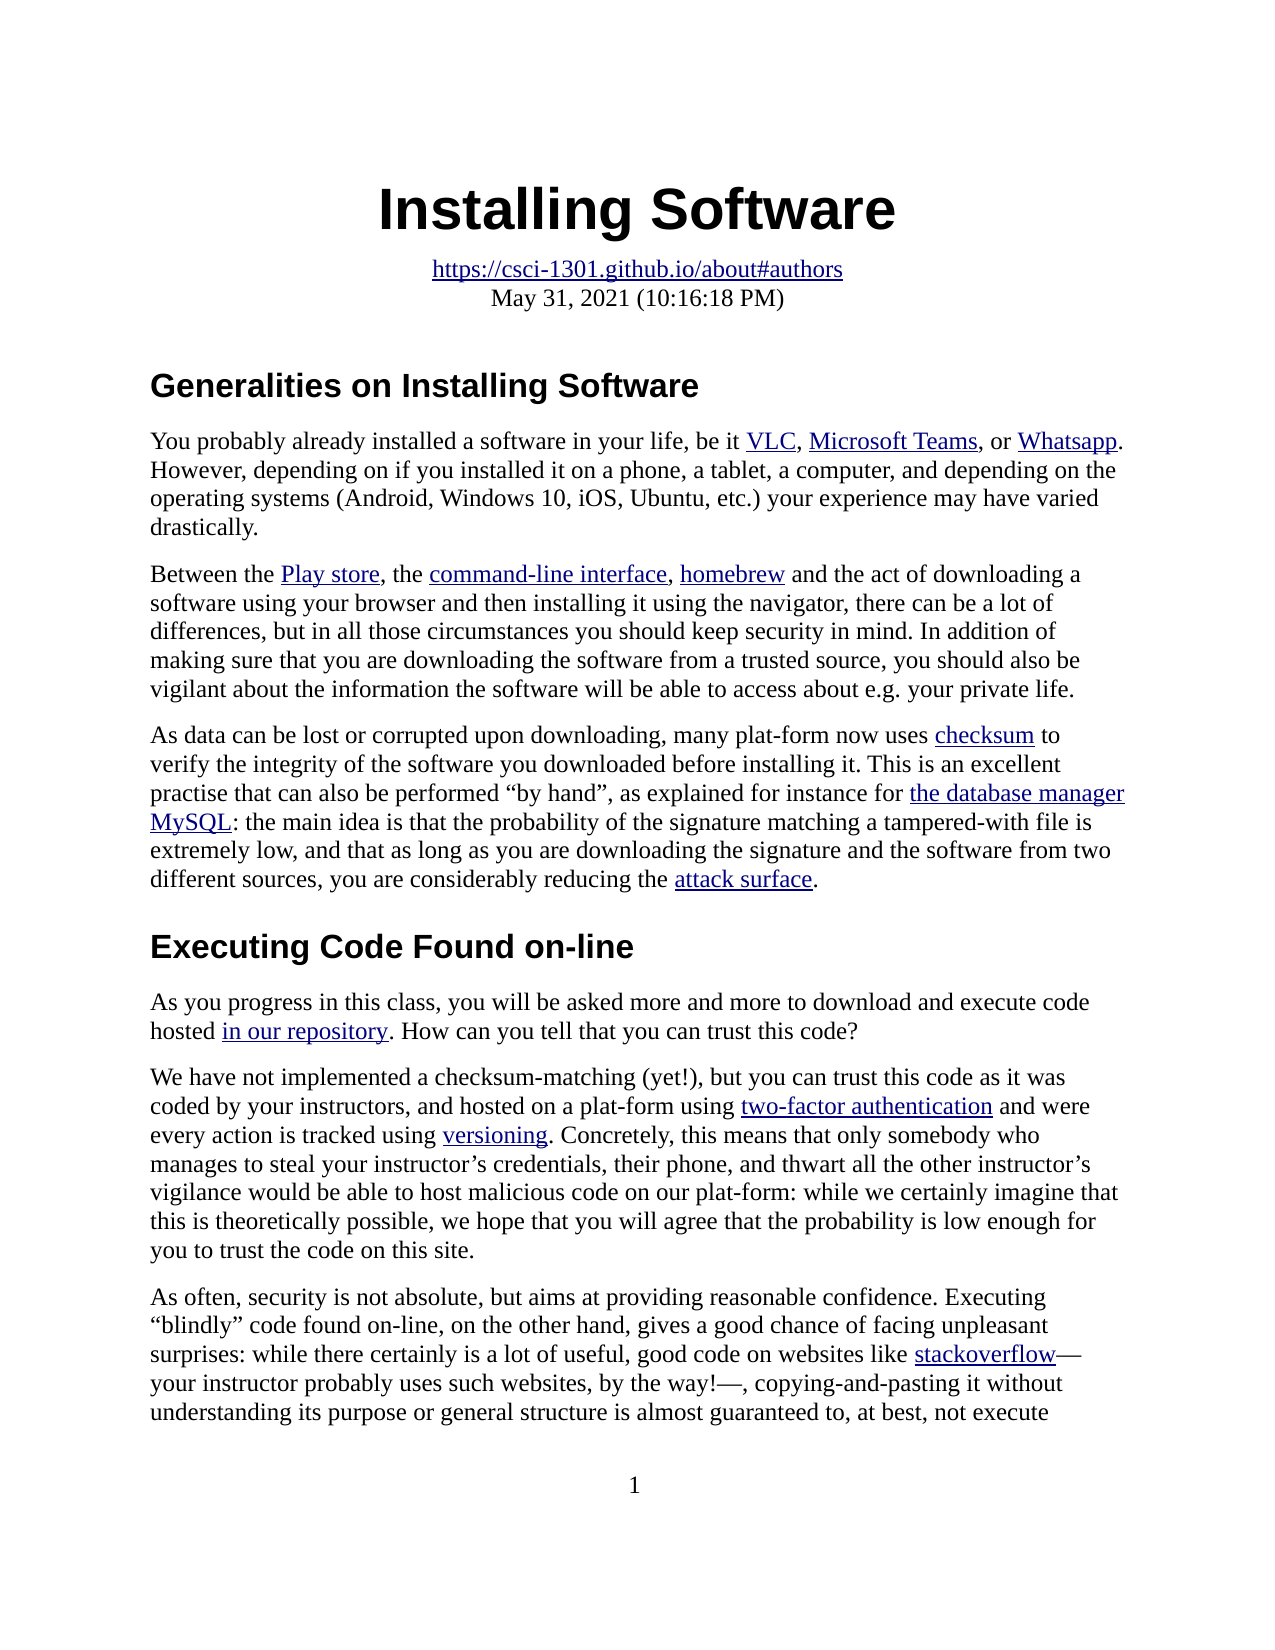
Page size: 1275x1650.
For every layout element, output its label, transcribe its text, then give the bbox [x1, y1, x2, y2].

text As data can be lost or corrupted upon downloading, many plat-form now uses checksum to verify the integrity of the software you downloaded before installing it. This is an excellent practise that can also be performed “by hand”, as explained for instance for the database manager MySQL: the main idea is that the probability of the signature matching a tampered-with file is extremely low, and that as long as you are downloading the signature and the software from two different sources, you are considerably reducing the attack surface. [150, 721, 1125, 893]
text As you progress in this class, you will be asked more and more to download and execute code hosted in our repository. How can you tell that you can trust this code? [150, 987, 1125, 1044]
title Installing Software [150, 175, 1125, 242]
text As often, security is not absolute, but aims at providing reasonable confidence. Executing “blindly” code found on-line, on the other hand, gives a good chance of facing unpleasant surprises: while there certainly is a lot of useful, good code on websites like stackoverflow—your instructor probably uses such websites, by the way!—, copying-and-pasting it without understanding its purpose or general structure is almost guaranteed to, at best, not execute [150, 1282, 1125, 1425]
subtitle Generalities on Installing Software [150, 366, 1125, 404]
text You probably already installed a software in your life, be it VLC, Microsoft Teams, or Whatsapp. However, depending on if you installed it on a phone, a tablet, a computer, and depending on the operating systems (Android, Windows 10, iOS, Ubuntu, etc.) your experience may have varied drastically. [150, 426, 1125, 541]
text https://csci-1301.github.io/about#authors [150, 254, 1125, 283]
subtitle Executing Code Found on-line [150, 927, 1125, 966]
text May 31, 2021 (10:16:18 PM) [150, 283, 1125, 312]
text We have not implemented a checksum-matching (yet!), but you can trust this code as it was coded by your instructors, and hosted on a plat-form using two-factor authentication and were every action is tracked using versioning. Concretely, this means that only somebody who manages to steal your instructor’s credentials, their phone, and thwart all the other instructor’s vigilance would be able to host malicious code on our plat-form: while we certainly imagine that this is theoretically possible, we hope that you will agree that the probability is low enough for you to trust the code on this site. [150, 1062, 1125, 1264]
text Between the Play store, the command-line interface, homebrew and the act of downloading a software using your browser and then installing it using the navigator, there can be a lot of differences, but in all those circumstances you should keep security in mind. In addition of making sure that you are downloading the software from a trusted source, you should also be vigilant about the information the software will be able to access about e.g. your private life. [150, 559, 1125, 703]
